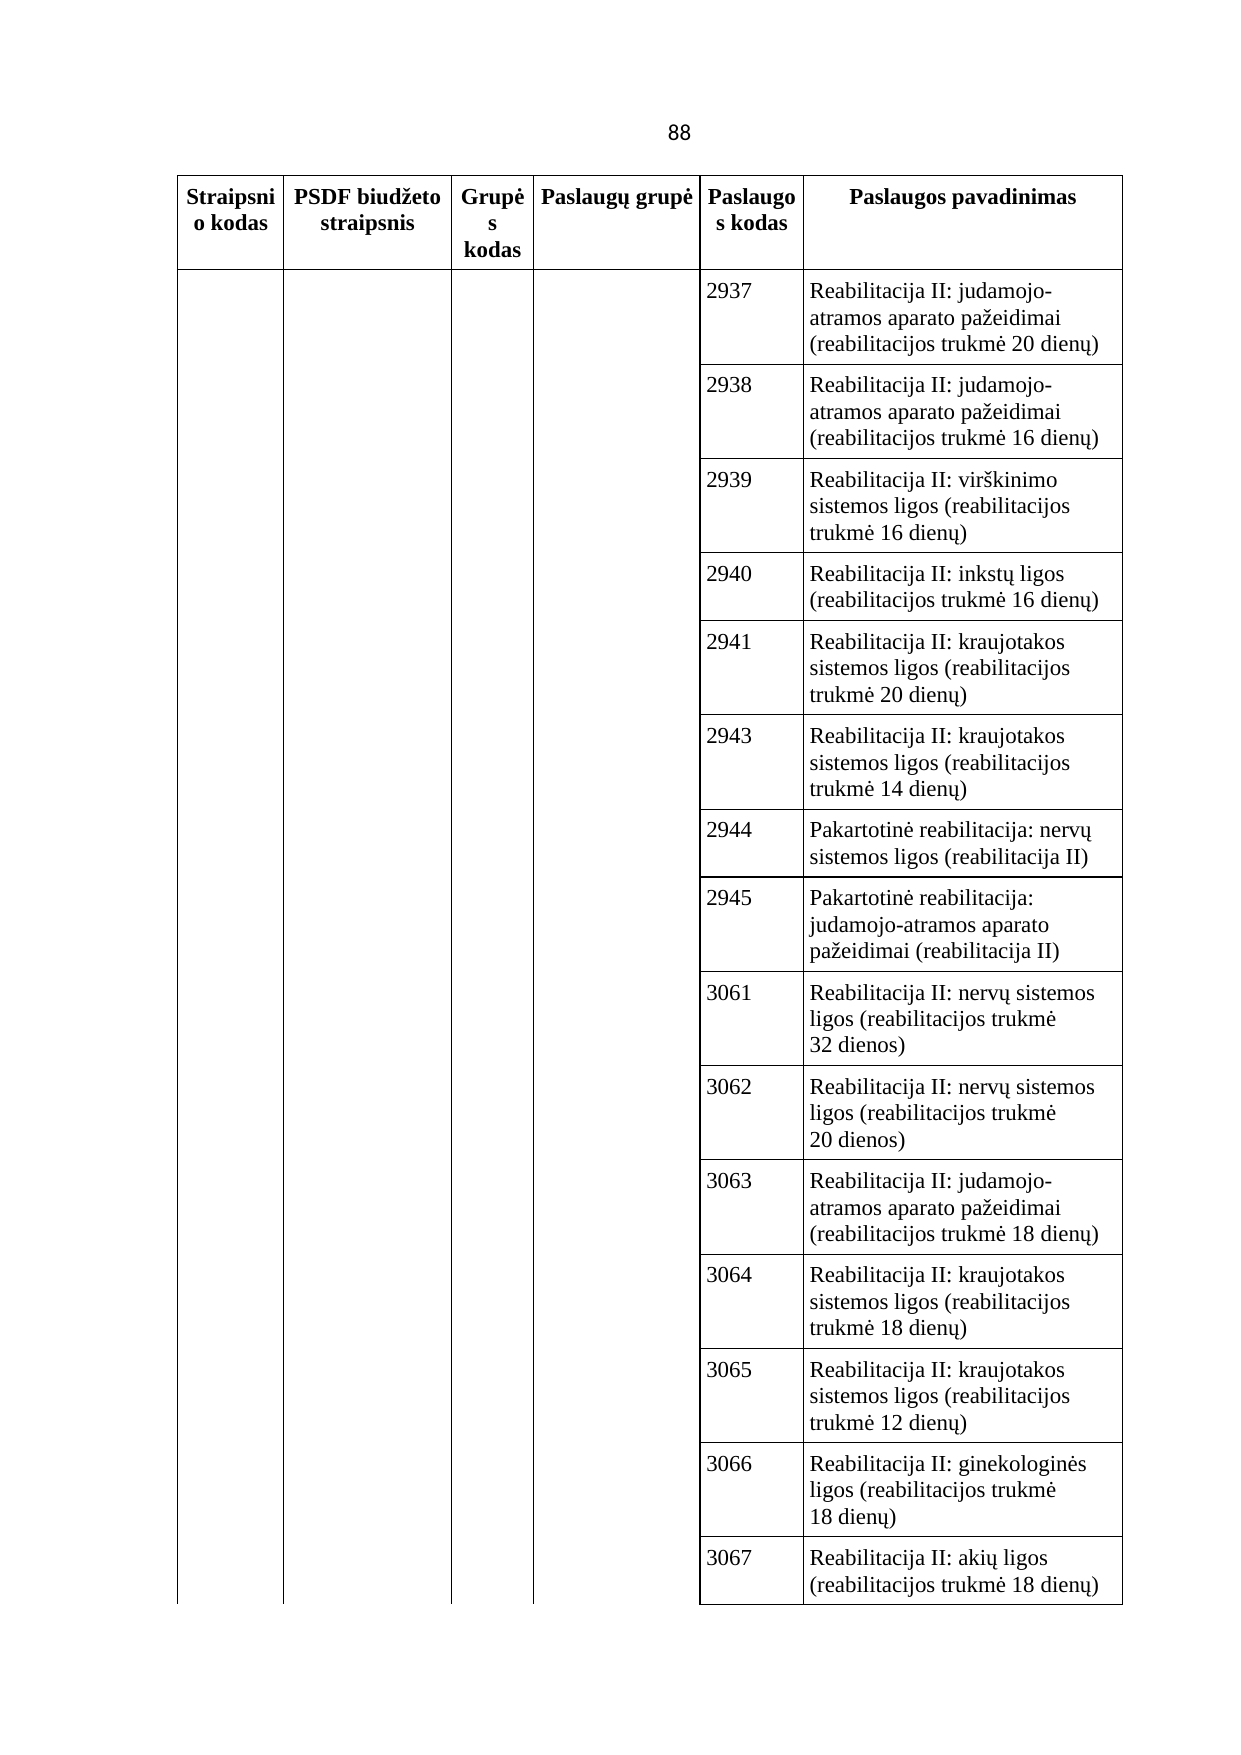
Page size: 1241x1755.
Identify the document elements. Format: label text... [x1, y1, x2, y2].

table_cell [284, 809, 451, 876]
table_cell [452, 552, 533, 620]
table_cell 3063 [701, 1160, 803, 1253]
table_cell [178, 1065, 283, 1159]
table_cell 3066 [701, 1443, 803, 1536]
table_cell [452, 1348, 533, 1442]
table_cell [178, 364, 283, 458]
table_cell 3065 [701, 1349, 803, 1442]
table_cell Reabilitacija II: kraujotakos sistemos ligos (reabilitacijos trukmė 20 dienų) [804, 621, 1122, 714]
table_cell 2937 [701, 270, 803, 363]
table_cell [452, 876, 533, 971]
table_cell [452, 364, 533, 458]
table_cell [534, 1065, 699, 1159]
table_cell Reabilitacija II: judamojo-atramos aparato pažeidimai (reabilitacijos trukmė 18 dienų) [804, 1160, 1122, 1253]
table_header PSDF biudžeto straipsnis [284, 176, 451, 269]
table_cell [534, 270, 699, 363]
table_cell [534, 876, 699, 971]
table_cell [284, 1254, 451, 1348]
table_cell [284, 552, 451, 620]
table_cell [178, 270, 283, 363]
table_cell [284, 876, 451, 971]
table_cell [534, 714, 699, 808]
table_cell [178, 552, 283, 620]
table_cell [178, 714, 283, 808]
table_cell [284, 620, 451, 714]
table_cell [534, 364, 699, 458]
table_cell [284, 1442, 451, 1536]
table_header Paslaugos pavadinimas [804, 176, 1122, 269]
table_cell [452, 1536, 533, 1604]
table_cell 2939 [701, 459, 803, 552]
table_cell Reabilitacija II: kraujotakos sistemos ligos (reabilitacijos trukmė 14 dienų) [804, 715, 1122, 808]
table_cell [284, 1348, 451, 1442]
table_cell Reabilitacija II: nervų sistemos ligos (reabilitacijos trukmė 32 dienos) [804, 972, 1122, 1065]
table_cell Pakartotinė reabilitacija: judamojo-atramos aparato pažeidimai (reabilitacija II) [804, 878, 1122, 971]
table_cell [534, 1536, 699, 1604]
table_cell [452, 971, 533, 1065]
table_cell [452, 714, 533, 808]
table_cell [178, 809, 283, 876]
table_cell Reabilitacija II: judamojo-atramos aparato pažeidimai (reabilitacijos trukmė 16 dienų) [804, 365, 1122, 458]
table_cell [534, 809, 699, 876]
table_cell [178, 1159, 283, 1253]
table_cell Reabilitacija II: virškinimo sistemos ligos (reabilitacijos trukmė 16 dienų) [804, 459, 1122, 552]
table_cell [284, 364, 451, 458]
table_cell [284, 1536, 451, 1604]
table_cell [178, 620, 283, 714]
table_cell [284, 971, 451, 1065]
table_cell Reabilitacija II: nervų sistemos ligos (reabilitacijos trukmė 20 dienos) [804, 1066, 1122, 1159]
table_cell 3067 [701, 1537, 803, 1604]
table_cell [452, 270, 533, 363]
table_header Grupės kodas [452, 176, 533, 269]
table_cell 2940 [701, 553, 803, 620]
table_cell 3062 [701, 1066, 803, 1159]
table_cell Reabilitacija II: ginekologinės ligos (reabilitacijos trukmė 18 dienų) [804, 1443, 1122, 1536]
table_cell Reabilitacija II: inkstų ligos (reabilitacijos trukmė 16 dienų) [804, 553, 1122, 620]
table_cell 3064 [701, 1255, 803, 1348]
table_cell [534, 552, 699, 620]
table_cell Reabilitacija II: kraujotakos sistemos ligos (reabilitacijos trukmė 18 dienų) [804, 1255, 1122, 1348]
table_header Straipsnio kodas [178, 176, 283, 269]
table_cell 2944 [701, 810, 803, 876]
table_cell [452, 809, 533, 876]
table_cell [178, 971, 283, 1065]
table_cell [284, 270, 451, 363]
table_cell [534, 971, 699, 1065]
table_cell [284, 1159, 451, 1253]
table_cell [284, 1065, 451, 1159]
table_cell [178, 1442, 283, 1536]
table_cell Reabilitacija II: akių ligos (reabilitacijos trukmė 18 dienų) [804, 1537, 1122, 1604]
table_cell [178, 876, 283, 971]
table_cell 2945 [701, 878, 803, 971]
table_cell [534, 1159, 699, 1253]
table_cell [452, 1065, 533, 1159]
table_cell Reabilitacija II: judamojo-atramos aparato pažeidimai (reabilitacijos trukmė 20 dienų) [804, 270, 1122, 363]
table_cell [452, 1442, 533, 1536]
table_header Paslaugos kodas [701, 176, 803, 269]
table_cell [534, 458, 699, 552]
table_cell [452, 1254, 533, 1348]
table_cell 2943 [701, 715, 803, 808]
table_cell [284, 458, 451, 552]
table_cell [178, 458, 283, 552]
table_cell [534, 1442, 699, 1536]
table_header Paslaugų grupė [534, 176, 699, 269]
table_cell [534, 1254, 699, 1348]
table_cell [178, 1254, 283, 1348]
table_cell [452, 458, 533, 552]
table_cell 2938 [701, 365, 803, 458]
table_cell Reabilitacija II: kraujotakos sistemos ligos (reabilitacijos trukmė 12 dienų) [804, 1349, 1122, 1442]
table_cell [534, 1348, 699, 1442]
table_cell [178, 1536, 283, 1604]
table_cell 2941 [701, 621, 803, 714]
table_cell [452, 620, 533, 714]
table_cell [534, 620, 699, 714]
table_cell 3061 [701, 972, 803, 1065]
table_cell [178, 1348, 283, 1442]
table_cell Pakartotinė reabilitacija: nervų sistemos ligos (reabilitacija II) [804, 810, 1122, 876]
table_cell [284, 714, 451, 808]
table_cell [452, 1159, 533, 1253]
